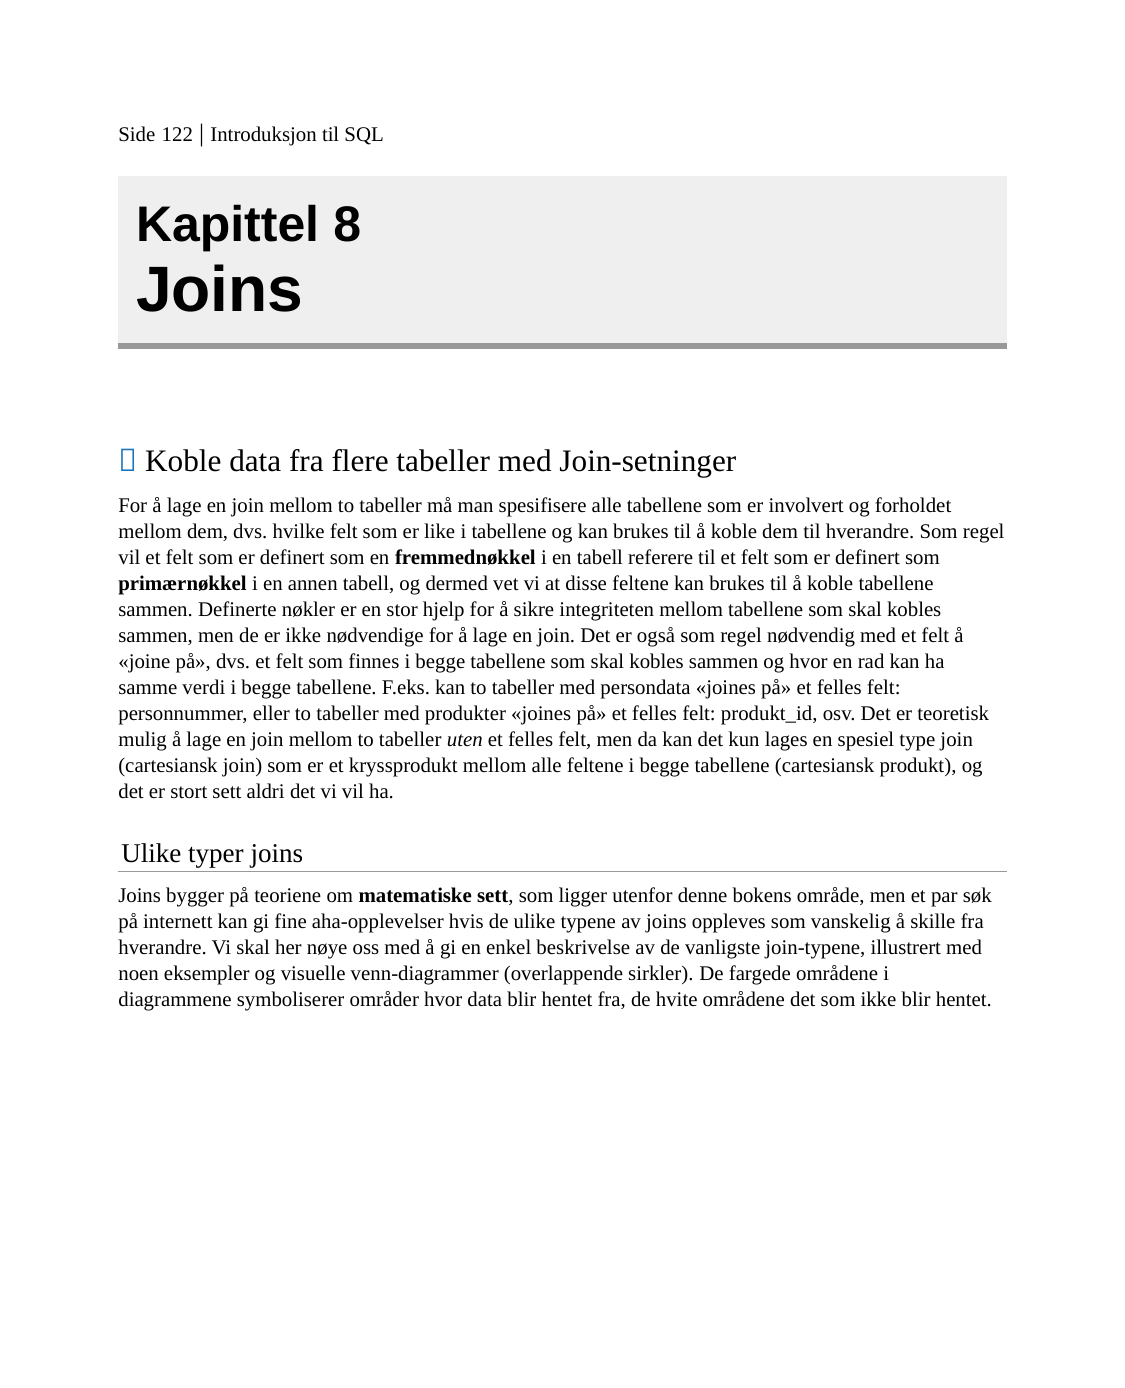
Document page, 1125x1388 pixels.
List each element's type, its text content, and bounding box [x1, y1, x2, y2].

subtitle Kapittel 8 Joins [118, 176, 1007, 343]
subtitle Ulike typer joins [118, 834, 1007, 871]
text Joins bygger på teoriene om matematiske sett, som ligger utenfor denne bokens område, men et par søk på internett kan gi fine aha-opplevelser hvis de ulike typene av joins oppleves som vanskelig å skille fra hverandre. Vi skal her nøye oss med å gi en enkel beskrivelse av de vanligste join-typene, illustrert med noen eksempler og visuelle venn-diagrammer (overlappende sirkler). De fargede områdene i diagrammene symboliserer områder hvor data blir hentet fra, de hvite områdene det som ikke blir hentet. [118, 883, 1007, 1011]
text For å lage en join mellom to tabeller må man spesifisere alle tabellene som er involvert og forholdet mellom dem, dvs. hvilke felt som er like i tabellene og kan brukes til å koble dem til hverandre. Som regel vil et felt som er definert som en fremmednøkkel i en tabell referere til et felt som er definert som primærnøkkel i en annen tabell, og dermed vet vi at disse feltene kan brukes til å koble tabellene sammen. Definerte nøkler er en stor hjelp for å sikre integriteten mellom tabellene som skal kobles sammen, men de er ikke nødvendige for å lage en join. Det er også som regel nødvendig med et felt å «joine på», dvs. et felt som finnes i begge tabellene som skal kobles sammen og hvor en rad kan ha samme verdi i begge tabellene. F.eks. kan to tabeller med persondata «joines på» et felles felt: personnummer, eller to tabeller med produkter «joines på» et felles felt: produkt_id, osv. Det er teoretisk mulig å lage en join mellom to tabeller uten et felles felt, men da kan det kun lages en spesiel type join (cartesiansk join) som er et kryssprodukt mellom alle feltene i begge tabellene (cartesiansk produkt), og det er stort sett aldri det vi vil ha. [118, 493, 1007, 803]
subtitle  Koble data fra flere tabeller med Join-setninger [118, 438, 1007, 481]
